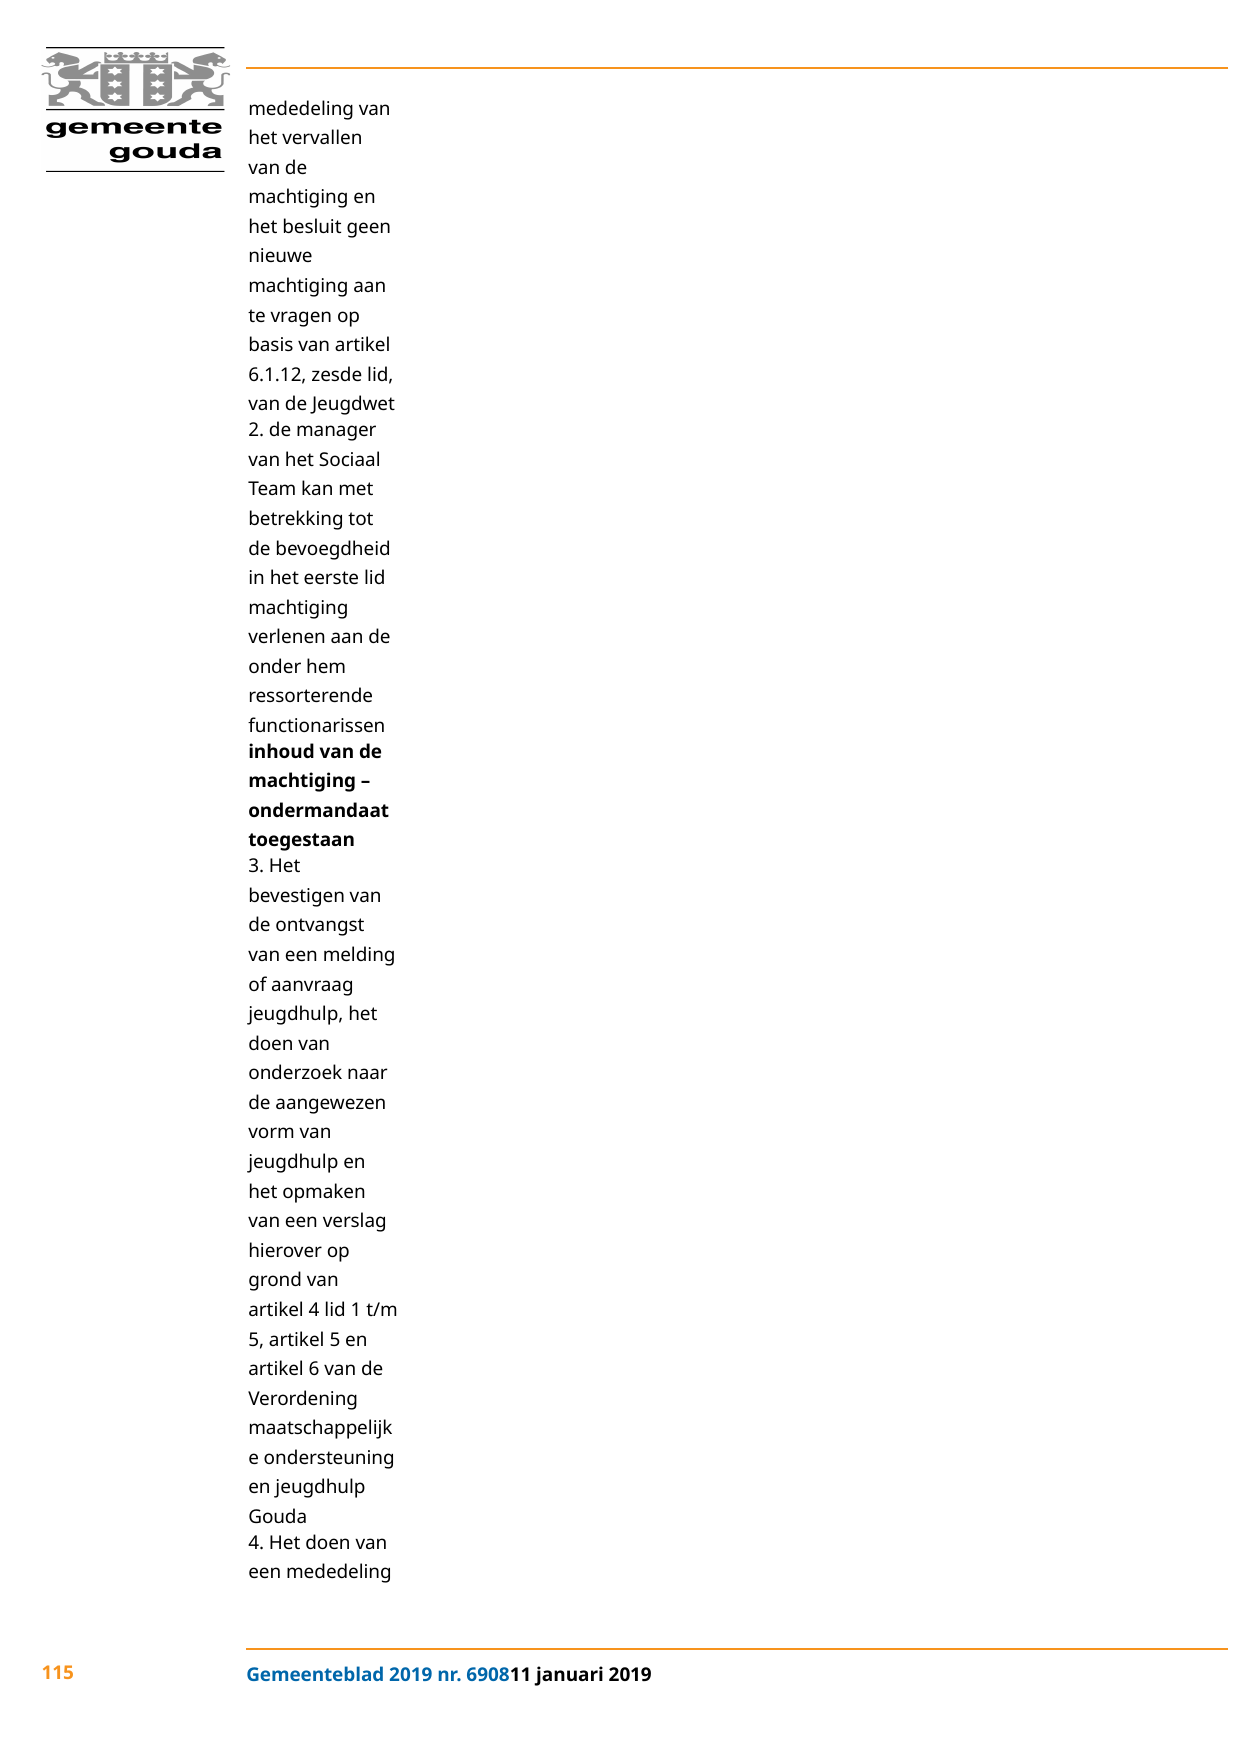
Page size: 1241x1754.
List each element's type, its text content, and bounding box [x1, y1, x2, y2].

table_cell 2. de manager van het Sociaal Team kan met betrekking tot de bevoegdheid in het eerste lid machtiging verlenen aan de onder hem ressorterende functionarissen [248, 416, 398, 738]
table_cell 4. Het doen van een mededeling [248, 1529, 398, 1584]
picture [41, 47, 231, 172]
table_cell inhoud van de machtiging – ondermandaat toegestaan [248, 738, 398, 852]
table_cell mededeling van het vervallen van de machtiging en het besluit geen nieuwe machtiging aan te vragen op basis van artikel 6.1.12, zesde lid, van de Jeugdwet [248, 95, 398, 416]
table_cell 3. Het bevestigen van de ontvangst van een melding of aanvraag jeugdhulp, het doen van onderzoek naar de aangewezen vorm van jeugdhulp en het opmaken van een verslag hierover op grond van artikel 4 lid 1 t/m 5, artikel 5 en artikel 6 van de Verordening maatschappelijke ondersteuning en jeugdhulp Gouda [248, 853, 398, 1529]
